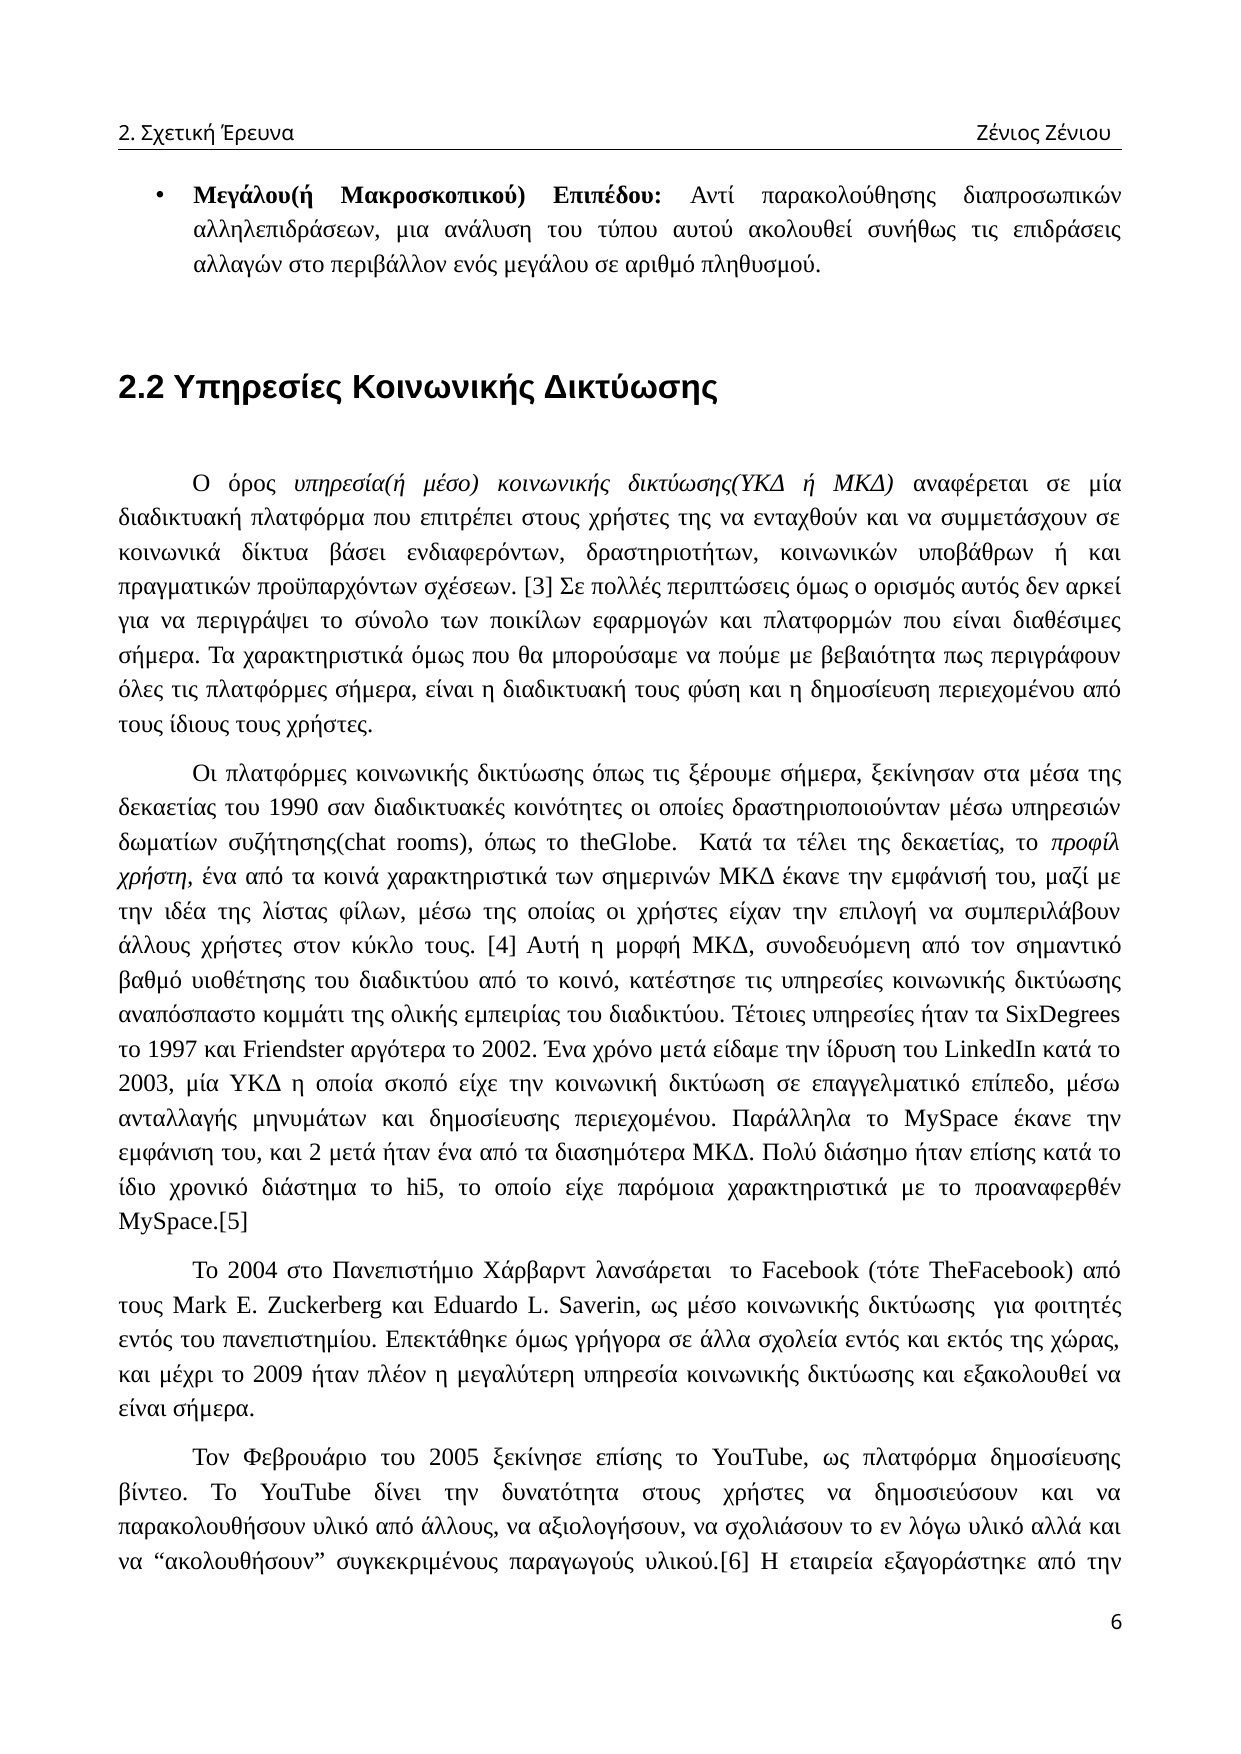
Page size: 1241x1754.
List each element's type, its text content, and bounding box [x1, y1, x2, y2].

text Τον Φεβρουάριο του 2005 ξεκίνησε επίσης το YouTube, ως πλατφόρμα δημοσίευσης βίντεο. Το YouTube δίνει την δυνατότητα στους χρήστες να δημοσιεύσουν και να παρακολουθήσουν υλικό από άλλους, να αξιολογήσουν, να σχολιάσουν το εν λόγω υλικό αλλά και να “ακολουθήσουν” συγκεκριμένους παραγωγούς υλικού.[6] Η εταιρεία εξαγοράστηκε από την [118, 1442, 1122, 1574]
list Μεγάλου(ή Μακροσκοπικού) Επιπέδου: Αντί παρακολούθησης διαπροσωπικών αλληλεπιδράσεων, μια ανάλυση του τύπου αυτού ακολουθεί συνήθως τις επιδράσεις αλλαγών στο περιβάλλον ενός μεγάλου σε αριθμό πληθυσμού. [156, 180, 1122, 277]
text Οι πλατφόρμες κοινωνικής δικτύωσης όπως τις ξέρουμε σήμερα, ξεκίνησαν στα μέσα της δεκαετίας του 1990 σαν διαδικτυακές κοινότητες οι οποίες δραστηριοποιούνταν μέσω υπηρεσιών δωματίων συζήτησης(chat rooms), όπως το theGlobe. Κατά τα τέλει της δεκαετίας, το προφίλ χρήστη, ένα από τα κοινά χαρακτηριστικά των σημερινών ΜΚΔ έκανε την εμφάνισή του, μαζί με την ιδέα της λίστας φίλων, μέσω της οποίας οι χρήστες είχαν την επιλογή να συμπεριλάβουν άλλους χρήστες στον κύκλο τους. [4] Αυτή η μορφή ΜΚΔ, συνοδευόμενη από τον σημαντικό βαθμό υιοθέτησης του διαδικτύου από το κοινό, κατέστησε τις υπηρεσίες κοινωνικής δικτύωσης αναπόσπαστο κομμάτι της ολικής εμπειρίας του διαδικτύου. Τέτοιες υπηρεσίες ήταν τα SixDegrees το 1997 και Friendster αργότερα το 2002. Ένα χρόνο μετά είδαμε την ίδρυση του LinkedIn κατά το 2003, μία ΥΚΔ η οποία σκοπό είχε την κοινωνική δικτύωση σε επαγγελματικό επίπεδο, μέσω ανταλλαγής μηνυμάτων και δημοσίευσης περιεχομένου. Παράλληλα το MySpace έκανε την εμφάνιση του, και 2 μετά ήταν ένα από τα διασημότερα ΜΚΔ. Πολύ διάσημο ήταν επίσης κατά το ίδιο χρονικό διάστημα το hi5, το οποίο είχε παρόμοια χαρακτηριστικά με το προαναφερθέν MySpace.[5] [118, 758, 1122, 1235]
text Ο όρος υπηρεσία(ή μέσο) κοινωνικής δικτύωσης(ΥΚΔ ή ΜΚΔ) αναφέρεται σε μία διαδικτυακή πλατφόρμα που επιτρέπει στους χρήστες της να ενταχθούν και να συμμετάσχουν σε κοινωνικά δίκτυα βάσει ενδιαφερόντων, δραστηριοτήτων, κοινωνικών υποβάθρων ή και πραγματικών προϋπαρχόντων σχέσεων. [3] Σε πολλές περιπτώσεις όμως ο ορισμός αυτός δεν αρκεί για να περιγράψει το σύνολο των ποικίλων εφαρμογών και πλατφορμών που είναι διαθέσιμες σήμερα. Τα χαρακτηριστικά όμως που θα μπορούσαμε να πούμε με βεβαιότητα πως περιγράφουν όλες τις πλατφόρμες σήμερα, είναι η διαδικτυακή τους φύση και η δημοσίευση περιεχομένου από τους ίδιους τους χρήστες. [118, 468, 1122, 738]
text Το 2004 στο Πανεπιστήμιο Χάρβαρντ λανσάρεται το Facebook (τότε TheFacebook) από τους Mark E. Zuckerberg και Eduardo L. Saverin, ως μέσο κοινωνικής δικτύωσης για φοιτητές εντός του πανεπιστημίου. Επεκτάθηκε όμως γρήγορα σε άλλα σχολεία εντός και εκτός της χώρας, και μέχρι το 2009 ήταν πλέον η μεγαλύτερη υπηρεσία κοινωνικής δικτύωσης και εξακολουθεί να είναι σήμερα. [118, 1255, 1122, 1422]
subtitle 2.2 Υπηρεσίες Κοινωνικής Δικτύωσης [118, 368, 1122, 406]
